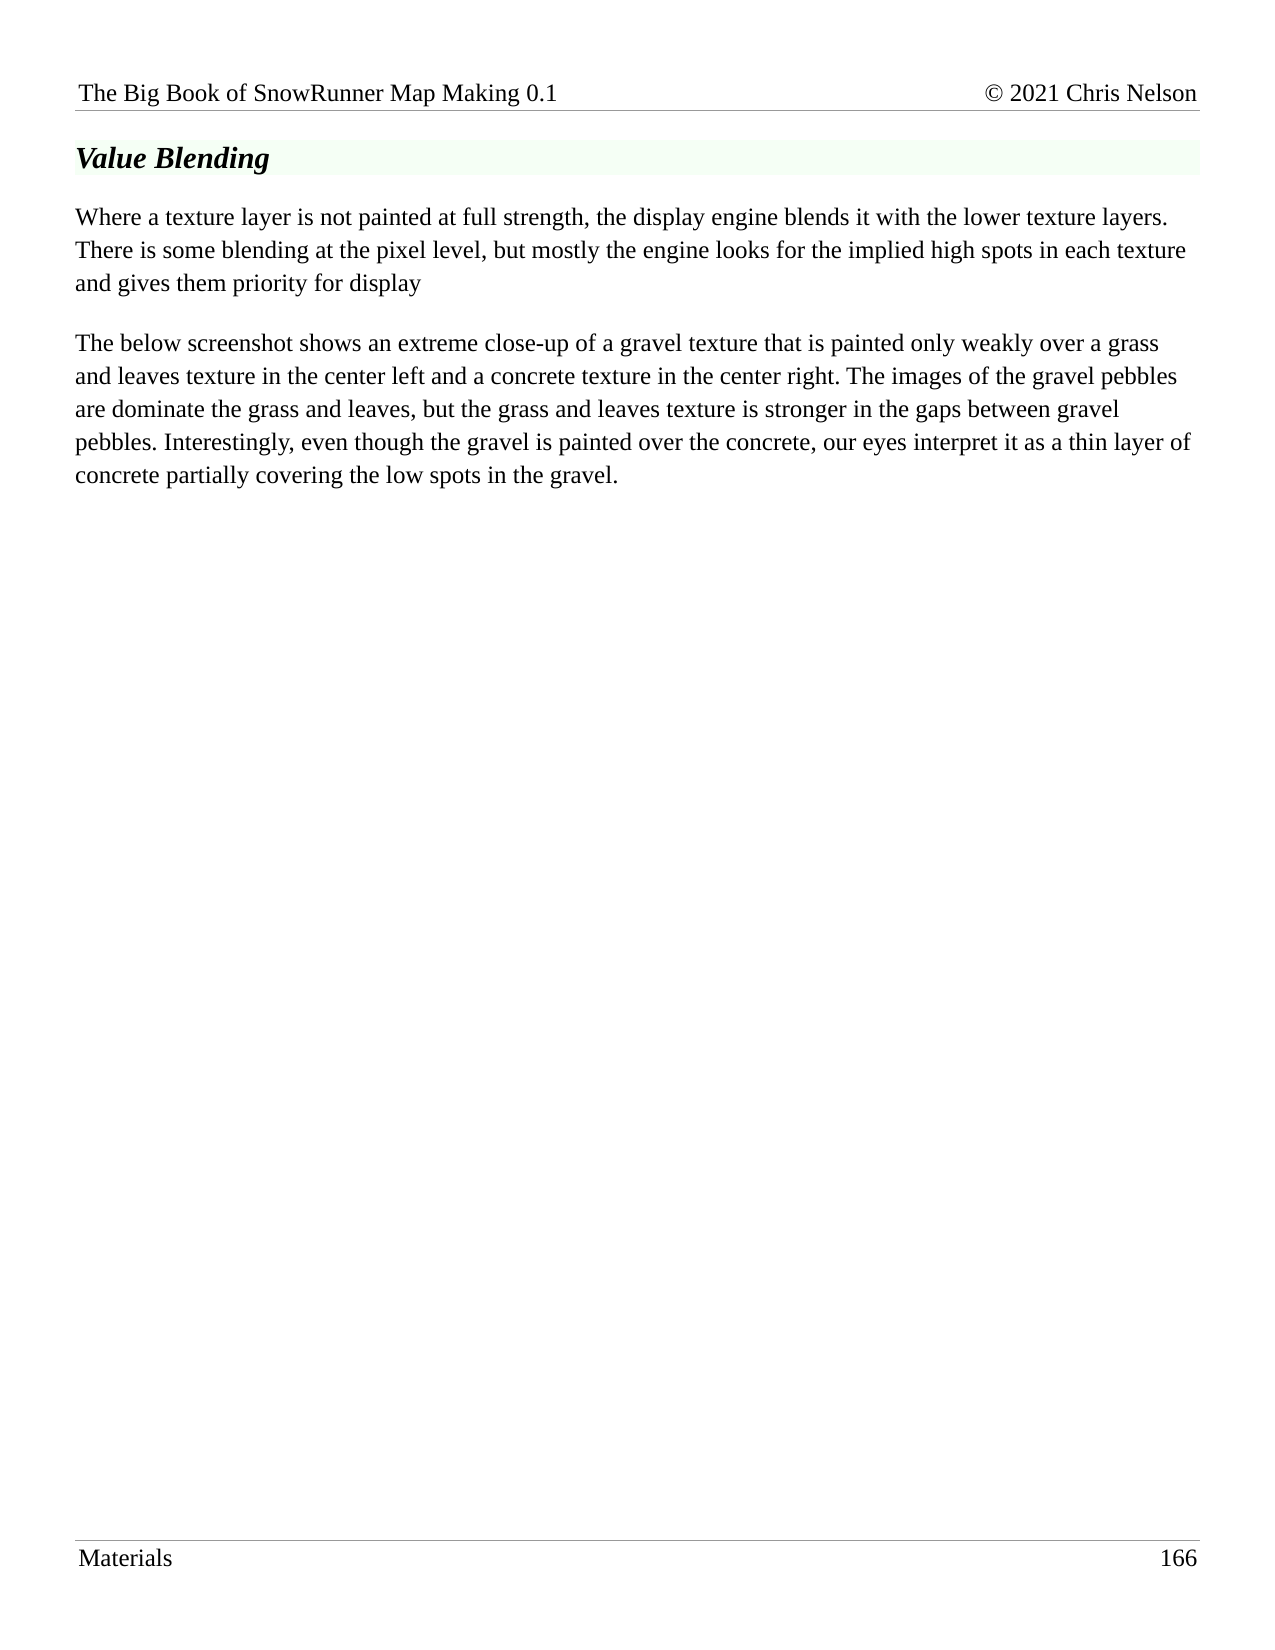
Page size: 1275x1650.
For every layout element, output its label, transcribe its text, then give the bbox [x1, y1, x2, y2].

text The below screenshot shows an extreme close-up of a gravel texture that is painted only weakly over a grass and leaves texture in the center left and a concrete texture in the center right. The images of the gravel pebbles are dominate the grass and leaves, but the grass and leaves texture is stronger in the gaps between gravel pebbles. Interestingly, even though the gravel is painted over the concrete, our eyes interpret it as a thin layer of concrete partially covering the low spots in the gravel. [75, 328, 1200, 489]
subtitle Value Blending [75, 140, 1200, 175]
text Where a texture layer is not painted at full strength, the display engine blends it with the lower texture layers. There is some blending at the pixel level, but mostly the engine looks for the implied high spots in each texture and gives them priority for display [75, 202, 1200, 297]
